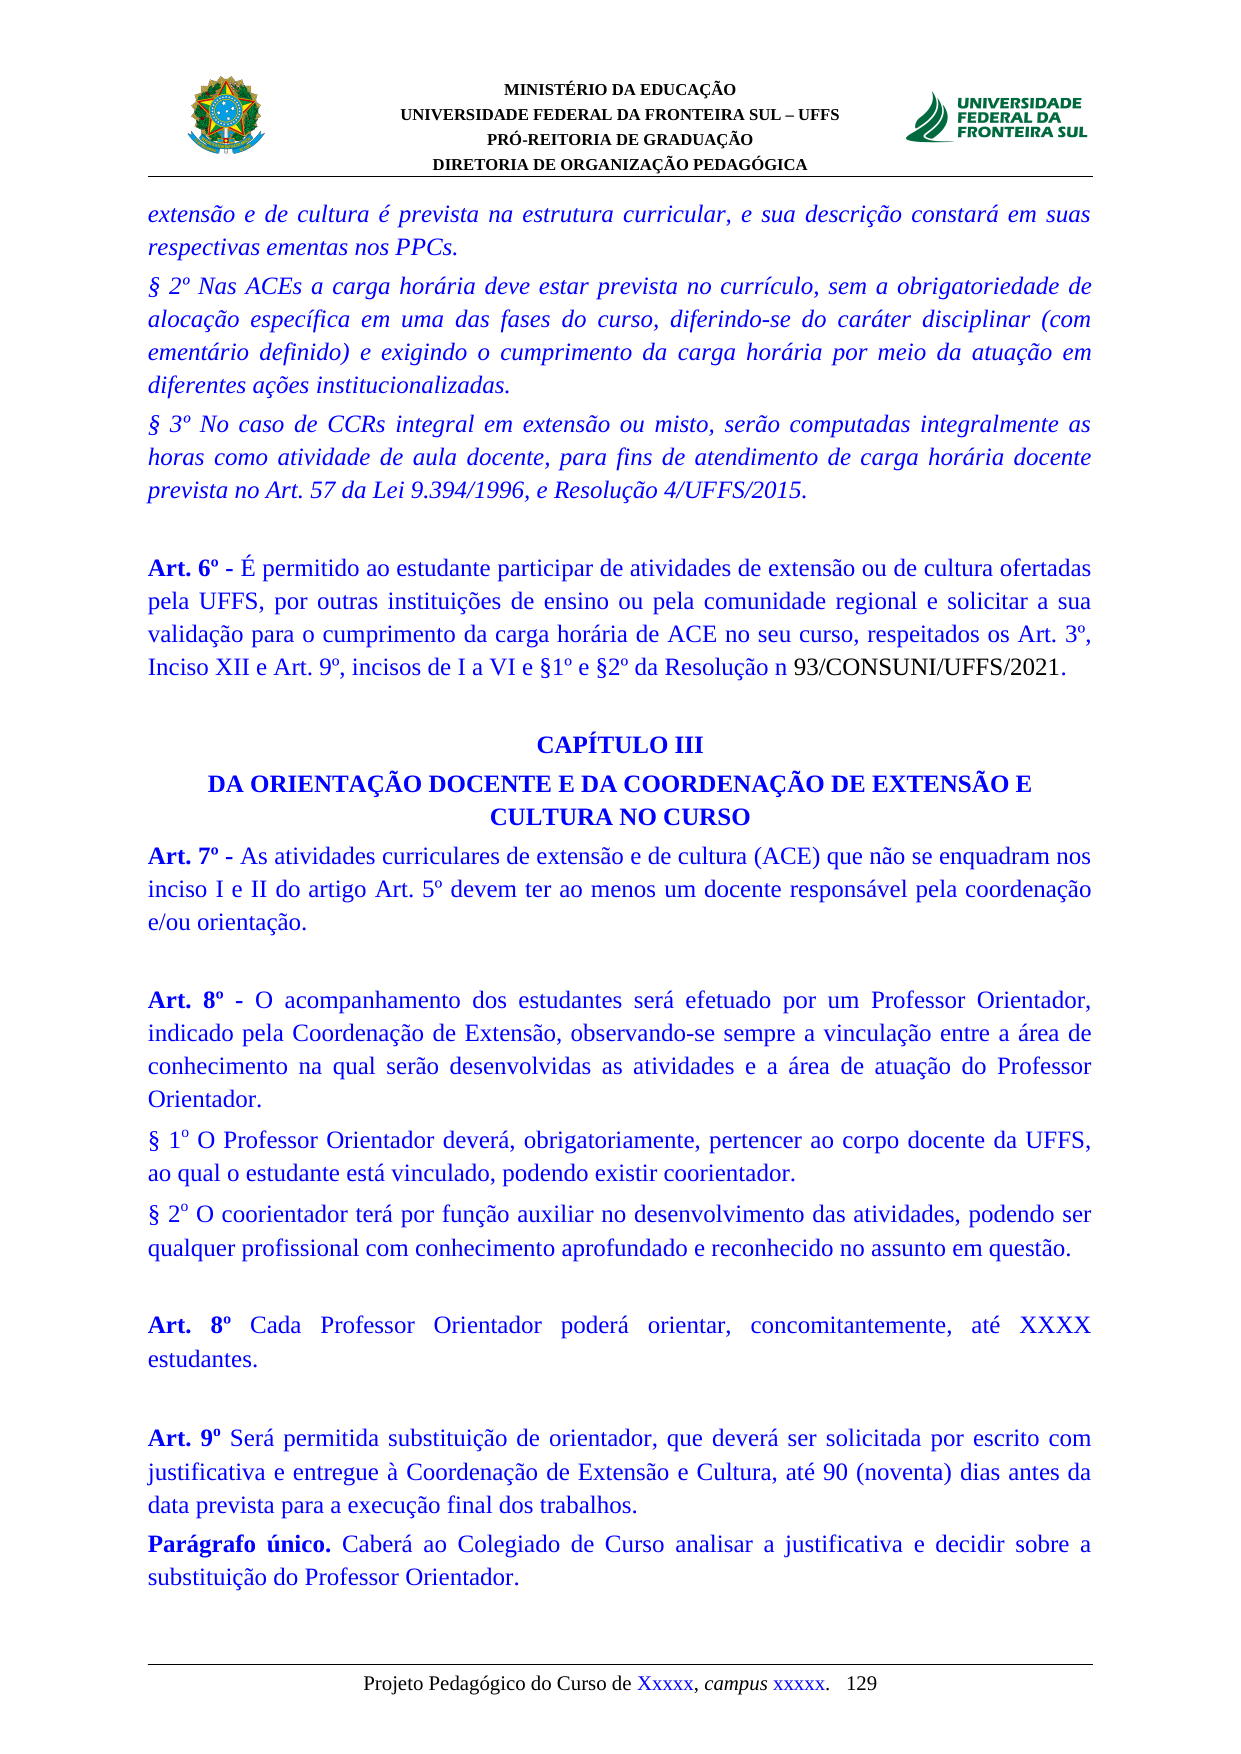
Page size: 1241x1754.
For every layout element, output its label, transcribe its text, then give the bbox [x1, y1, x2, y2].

text Art. 6º - É permitido ao estudante participar de atividades de extensão ou de cultura ofertadas pela UFFS, por outras instituições de ensino ou pela comunidade regional e solicitar a sua validação para o cumprimento da carga horária de ACE no seu curso, respeitados os Art. 3º, Inciso XII e Art. 9º, incisos de I a VI e §1º e §2º da Resolução n 93/CONSUNI/UFFS/2021. [148, 553, 1093, 681]
text extensão e de cultura é prevista na estrutura curricular, e sua descrição constará em suas respectivas ementas nos PPCs. [148, 199, 1093, 261]
text § 1o O Professor Orientador deverá, obrigatoriamente, pertencer ao corpo docente da UFFS, ao qual o estudante está vinculado, podendo existir coorientador. [148, 1123, 1093, 1187]
text § 3º No caso de CCRs integral em extensão ou misto, serão computadas integralmente as horas como atividade de aula docente, para fins de atendimento de carga horária docente prevista no Art. 57 da Lei 9.394/1996, e Resolução 4/UFFS/2015. [148, 409, 1093, 504]
text Art. 9o Será permitida substituição de orientador, que deverá ser solicitada por escrito com justificativa e entregue à Coordenação de Extensão e Cultura, até 90 (noventa) dias antes da data prevista para a execução final dos trabalhos. [148, 1422, 1093, 1519]
text § 2º Nas ACEs a carga horária deve estar prevista no currículo, sem a obrigatoriedade de alocação específica em uma das fases do curso, diferindo-se do caráter disciplinar (com ementário definido) e exigindo o cumprimento da carga horária por meio da atuação em diferentes ações institucionalizadas. [148, 271, 1093, 399]
text Art. 8º - O acompanhamento dos estudantes será efetuado por um Professor Orientador, indicado pela Coordenação de Extensão, observando-se sempre a vinculação entre a área de conhecimento na qual serão desenvolvidas as atividades e a área de atuação do Professor Orientador. [148, 985, 1093, 1113]
text CAPÍTULO III [148, 730, 1093, 759]
text DA ORIENTAÇÃO DOCENTE E DA COORDENAÇÃO DE EXTENSÃO E CULTURA NO CURSO [148, 769, 1093, 831]
text Parágrafo único. Caberá ao Colegiado de Curso analisar a justificativa e decidir sobre a substituição do Professor Orientador. [148, 1529, 1093, 1591]
picture [903, 90, 1090, 146]
text § 2o O coorientador terá por função auxiliar no desenvolvimento das atividades, podendo ser qualquer profissional com conhecimento aprofundado e reconhecido no assunto em questão. [148, 1197, 1093, 1261]
text Art. 7º - As atividades curriculares de extensão e de cultura (ACE) que não se enquadram nos inciso I e II do artigo Art. 5º devem ter ao menos um docente responsável pela coordenação e/ou orientação. [148, 841, 1093, 936]
picture [187, 76, 265, 154]
text Art. 8º Cada Professor Orientador poderá orientar, concomitantemente, até XXXX estudantes. [148, 1311, 1093, 1372]
